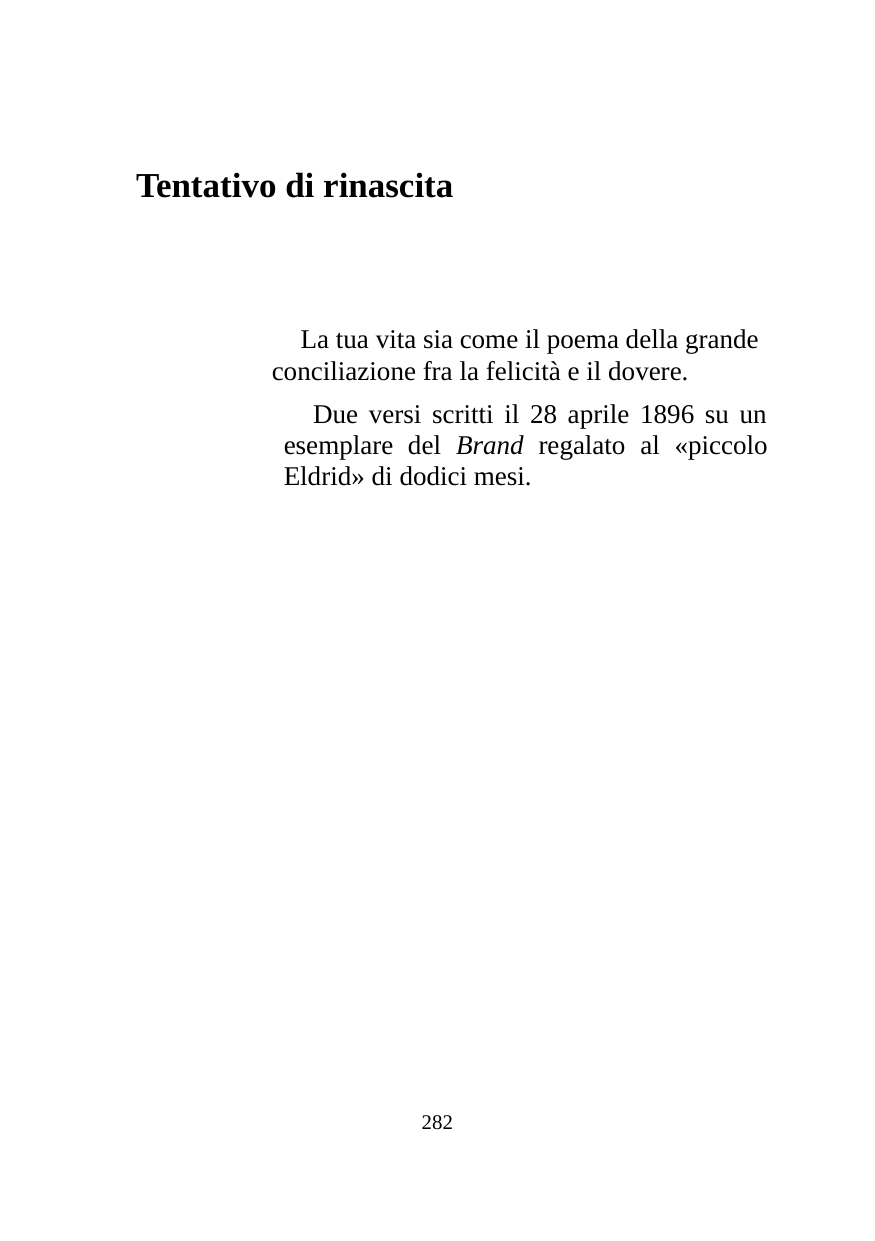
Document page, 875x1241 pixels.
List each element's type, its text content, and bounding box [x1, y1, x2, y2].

text La tua vita sia come il poema della grande conciliazione fra la felicità e il dovere. [272, 324, 768, 386]
text Due versi scritti il 28 aprile 1896 su un esemplare del Brand regalato al «piccolo Eldrid» di dodici mesi. [283, 398, 768, 491]
subtitle Tentativo di rinascita [106, 165, 768, 206]
